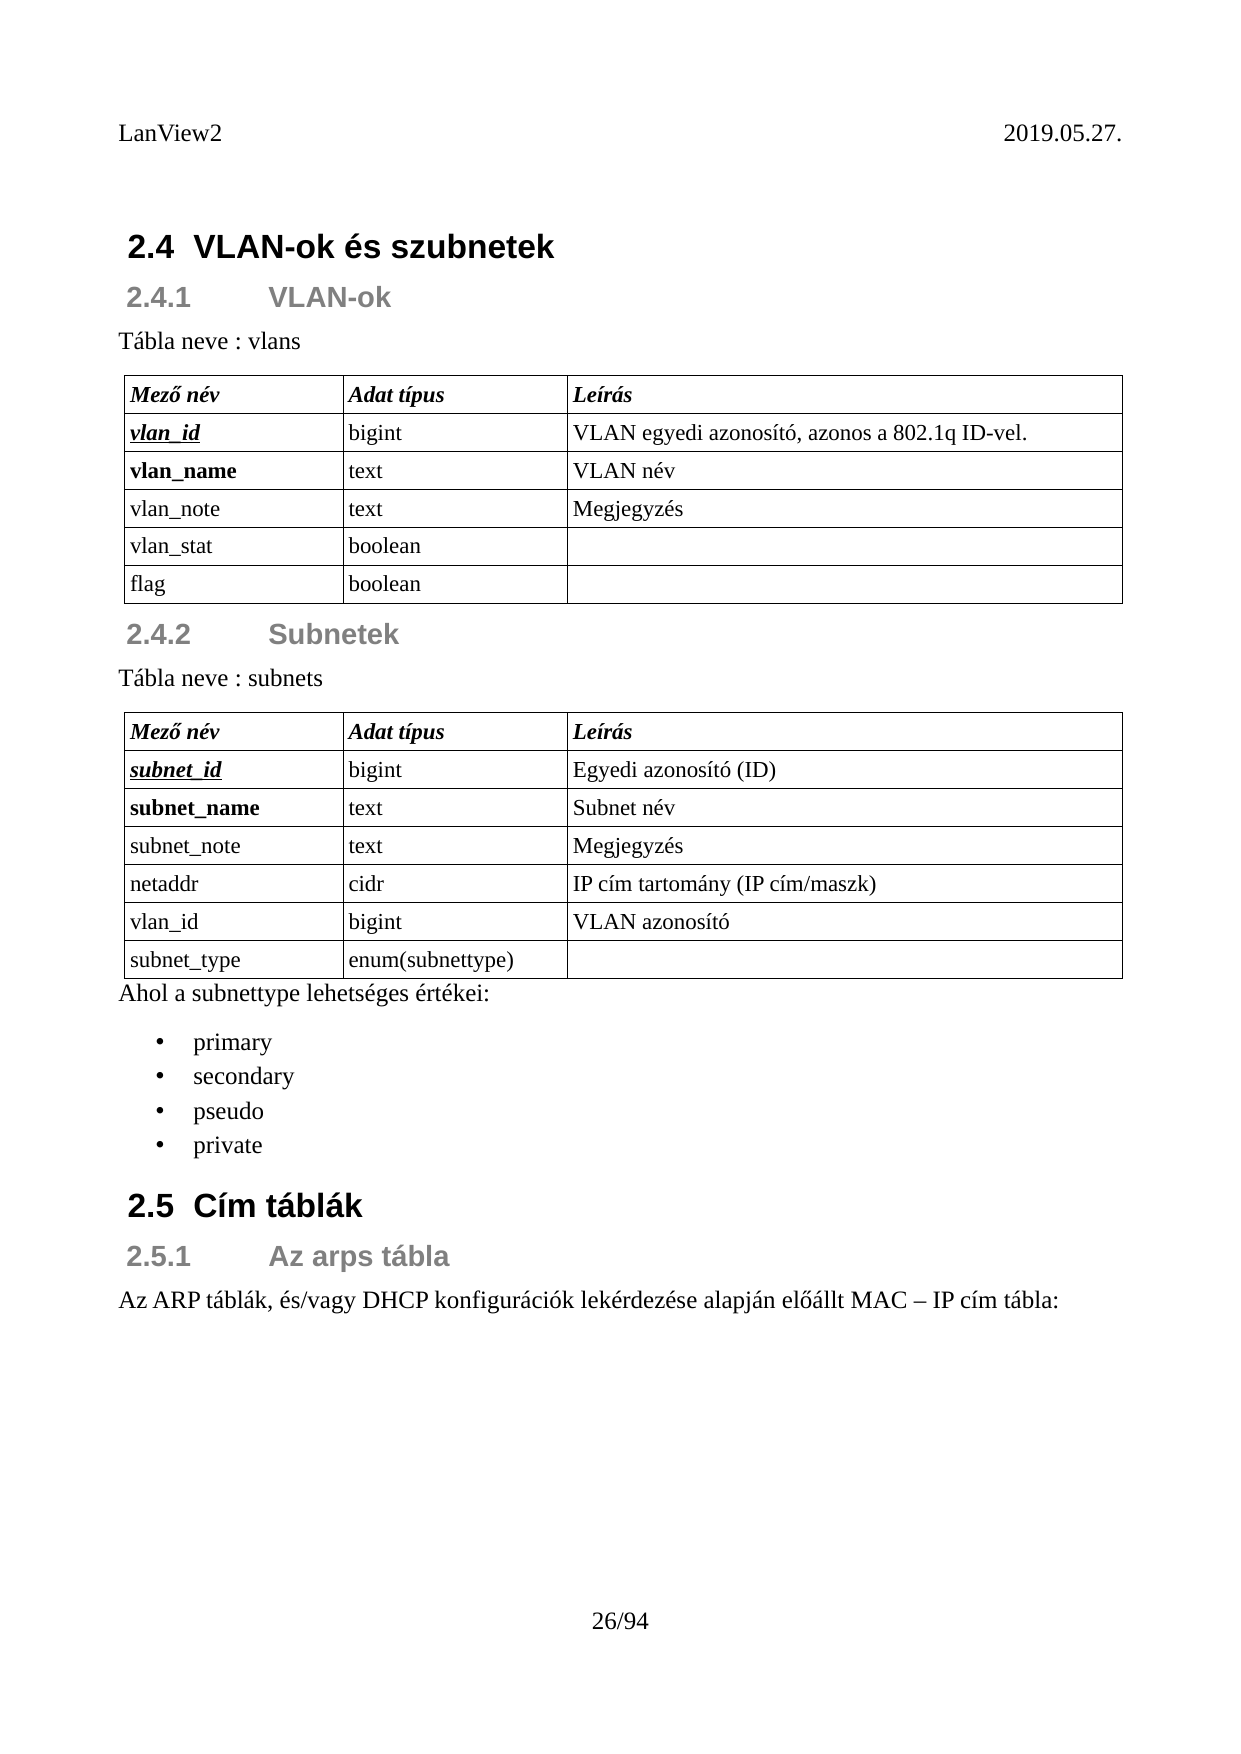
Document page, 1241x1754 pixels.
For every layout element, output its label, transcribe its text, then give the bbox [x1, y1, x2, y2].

table_cell vlan_id [125, 414, 343, 451]
table_cell bigint [344, 903, 567, 940]
table_cell Subnet név [568, 789, 1122, 826]
subtitle VLAN-ok [118, 280, 1122, 313]
table_cell Megjegyzés [568, 490, 1122, 527]
subtitle Subnetek [118, 617, 1122, 651]
table_cell subnet_type [125, 941, 343, 978]
table_cell boolean [344, 566, 567, 602]
list primary [156, 1027, 1122, 1056]
table_cell subnet_id [125, 751, 343, 788]
table_header Adat típus [344, 376, 567, 413]
table_cell [568, 941, 1122, 978]
table_cell subnet_note [125, 827, 343, 864]
text Tábla neve : subnets [118, 663, 1122, 692]
table_header Mező név [125, 376, 343, 413]
table_header Leírás [568, 713, 1122, 750]
table_cell VLAN azonosító [568, 903, 1122, 940]
subtitle VLAN-ok és szubnetek [118, 227, 1122, 265]
table_header Leírás [568, 376, 1122, 413]
table_cell bigint [344, 414, 567, 451]
text Tábla neve : vlans [118, 326, 1122, 355]
list private [156, 1130, 1122, 1159]
table_cell enum(subnettype) [344, 941, 567, 978]
table_cell vlan_stat [125, 528, 343, 564]
table_cell text [344, 452, 567, 489]
list secondary [156, 1061, 1122, 1090]
table_cell VLAN név [568, 452, 1122, 489]
table_cell [568, 528, 1122, 564]
table_cell vlan_note [125, 490, 343, 527]
table_cell vlan_id [125, 903, 343, 940]
table_cell [568, 566, 1122, 602]
table_cell netaddr [125, 865, 343, 902]
table_cell subnet_name [125, 789, 343, 826]
table_cell vlan_name [125, 452, 343, 489]
table_cell VLAN egyedi azonosító, azonos a 802.1q ID-vel. [568, 414, 1122, 451]
table_cell Egyedi azonosító (ID) [568, 751, 1122, 788]
table_cell IP cím tartomány (IP cím/maszk) [568, 865, 1122, 902]
table_cell cidr [344, 865, 567, 902]
table_cell bigint [344, 751, 567, 788]
table_header Adat típus [344, 713, 567, 750]
subtitle Cím táblák [118, 1186, 1122, 1224]
table_cell boolean [344, 528, 567, 564]
subtitle Az arps tábla [118, 1239, 1122, 1272]
table_cell text [344, 789, 567, 826]
table_cell text [344, 827, 567, 864]
list pseudo [156, 1096, 1122, 1124]
table_header Mező név [125, 713, 343, 750]
table_cell Megjegyzés [568, 827, 1122, 864]
table_cell flag [125, 566, 343, 602]
text Ahol a subnettype lehetséges értékei: [118, 978, 1122, 1007]
table_cell text [344, 490, 567, 527]
text Az ARP táblák, és/vagy DHCP konfigurációk lekérdezése alapján előállt MAC – IP cím tábla: [118, 1285, 1122, 1314]
